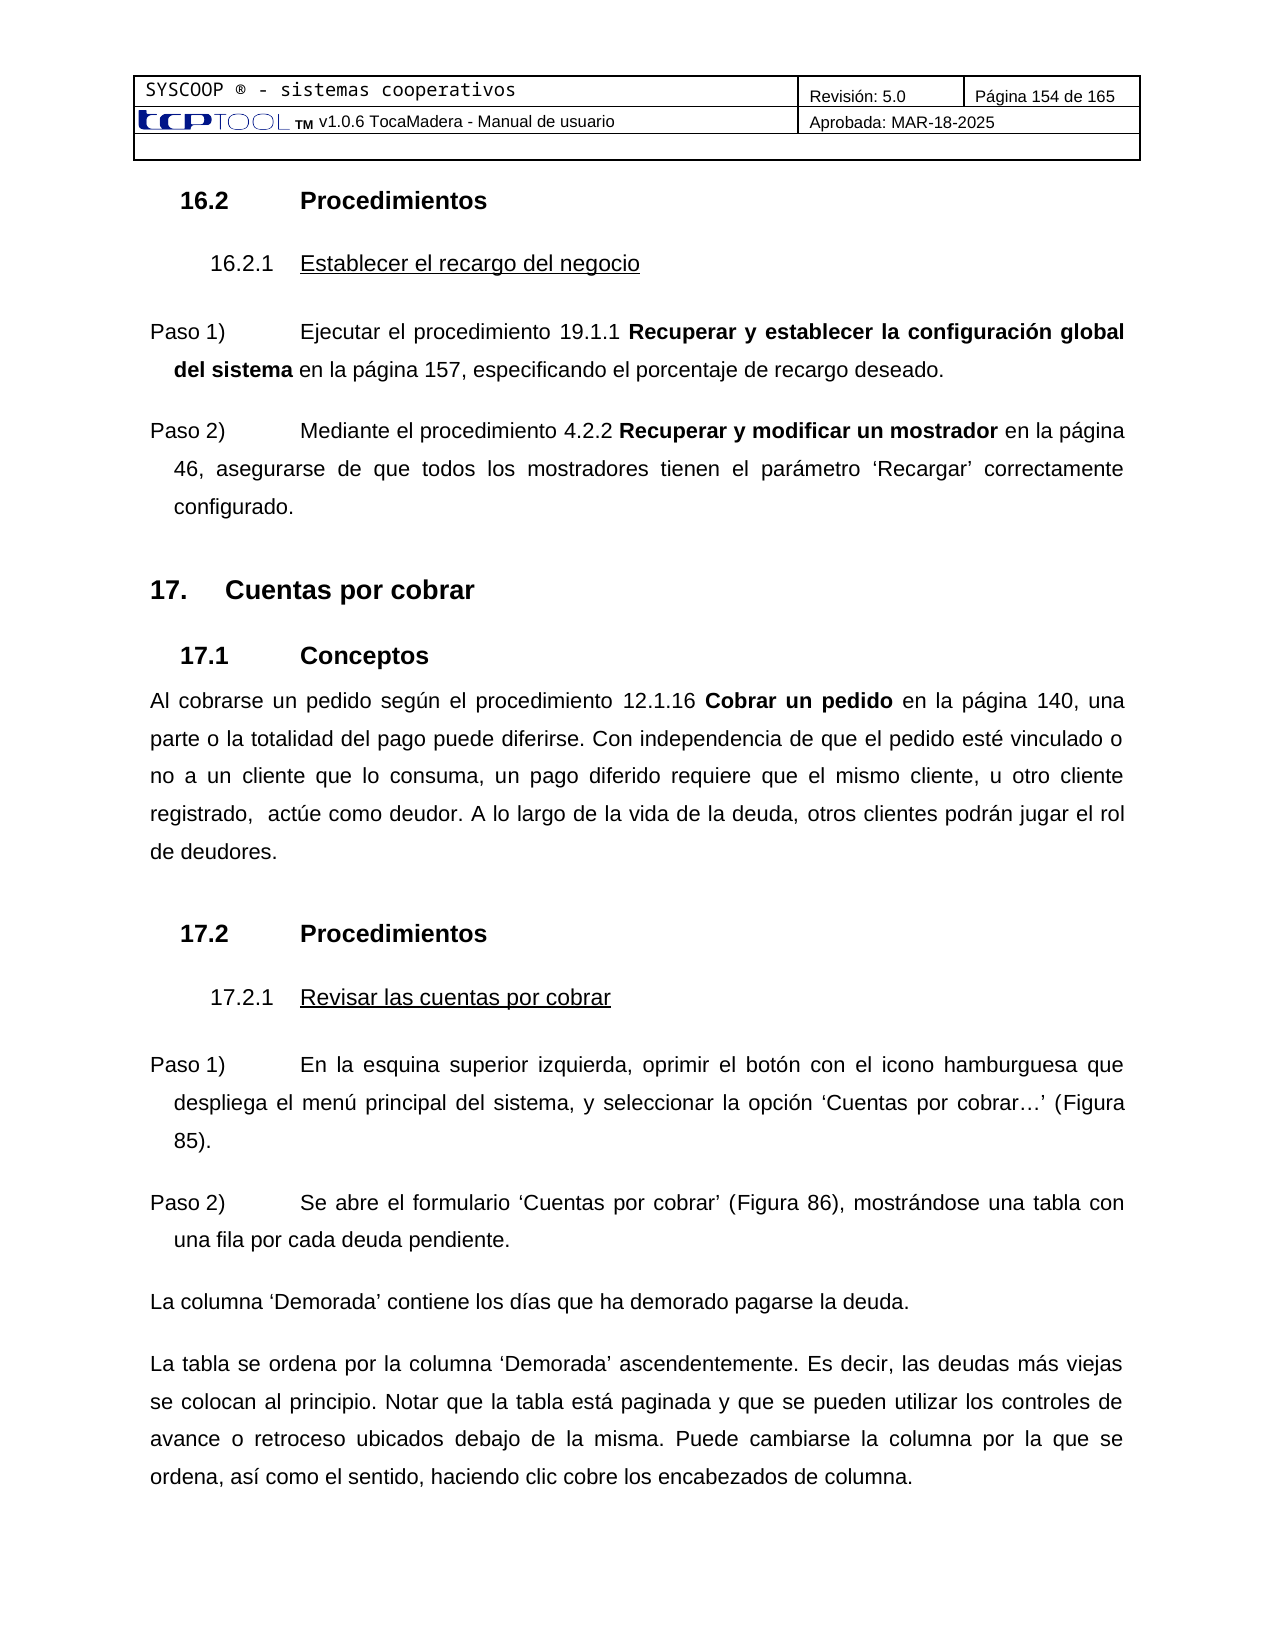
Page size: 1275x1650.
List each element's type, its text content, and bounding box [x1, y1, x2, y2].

text Al cobrarse un pedido según el procedimiento 12.1.16 Cobrar un pedido en la página 140, una parte o la totalidad del pago puede diferirse. Con independencia de que el pedido esté vinculado o no a un cliente que lo consuma, un pago diferido requiere que el mismo cliente, u otro cliente registrado, actúe como deudor. A lo largo de la vida de la deuda, otros clientes podrán jugar el rol de deudores. [150, 688, 1125, 864]
list Mediante el procedimiento 4.2.2 Recuperar y modificar un mostrador en la página 46, asegurarse de que todos los mostradores tienen el parámetro ‘Recargar’ correctamente configurado. [150, 418, 1125, 519]
subtitle Procedimientos [180, 186, 1125, 214]
subtitle Procedimientos [180, 919, 1125, 948]
text La tabla se ordena por la columna ‘Demorada’ ascendentemente. Es decir, las deudas más viejas se colocan al principio. Notar que la tabla está paginada y que se pueden utilizar los controles de avance o retroceso ubicados debajo de la misma. Puede cambiarse la columna por la que se ordena, así como el sentido, haciendo clic cobre los encabezados de columna. [150, 1351, 1125, 1489]
text La columna ‘Demorada’ contiene los días que ha demorado pagarse la deuda. [150, 1289, 1125, 1314]
picture [138, 110, 290, 130]
list Se abre el formulario ‘Cuentas por cobrar’ (Figura 86), mostrándose una tabla con una fila por cada deuda pendiente. [150, 1189, 1125, 1252]
subtitle Conceptos [180, 641, 1125, 670]
list Ejecutar el procedimiento 19.1.1 Recuperar y establecer la configuración global del sistema en la página 157, especificando el porcentaje de recargo deseado. [150, 319, 1125, 382]
subtitle Establecer el recargo del negocio [210, 250, 1125, 277]
subtitle Cuentas por cobrar [150, 574, 1125, 605]
subtitle Revisar las cuentas por cobrar [210, 984, 1125, 1010]
list En la esquina superior izquierda, oprimir el botón con el icono hamburguesa que despliega el menú principal del sistema, y seleccionar la opción ‘Cuentas por cobrar…’ (Figura 85). [150, 1052, 1125, 1153]
